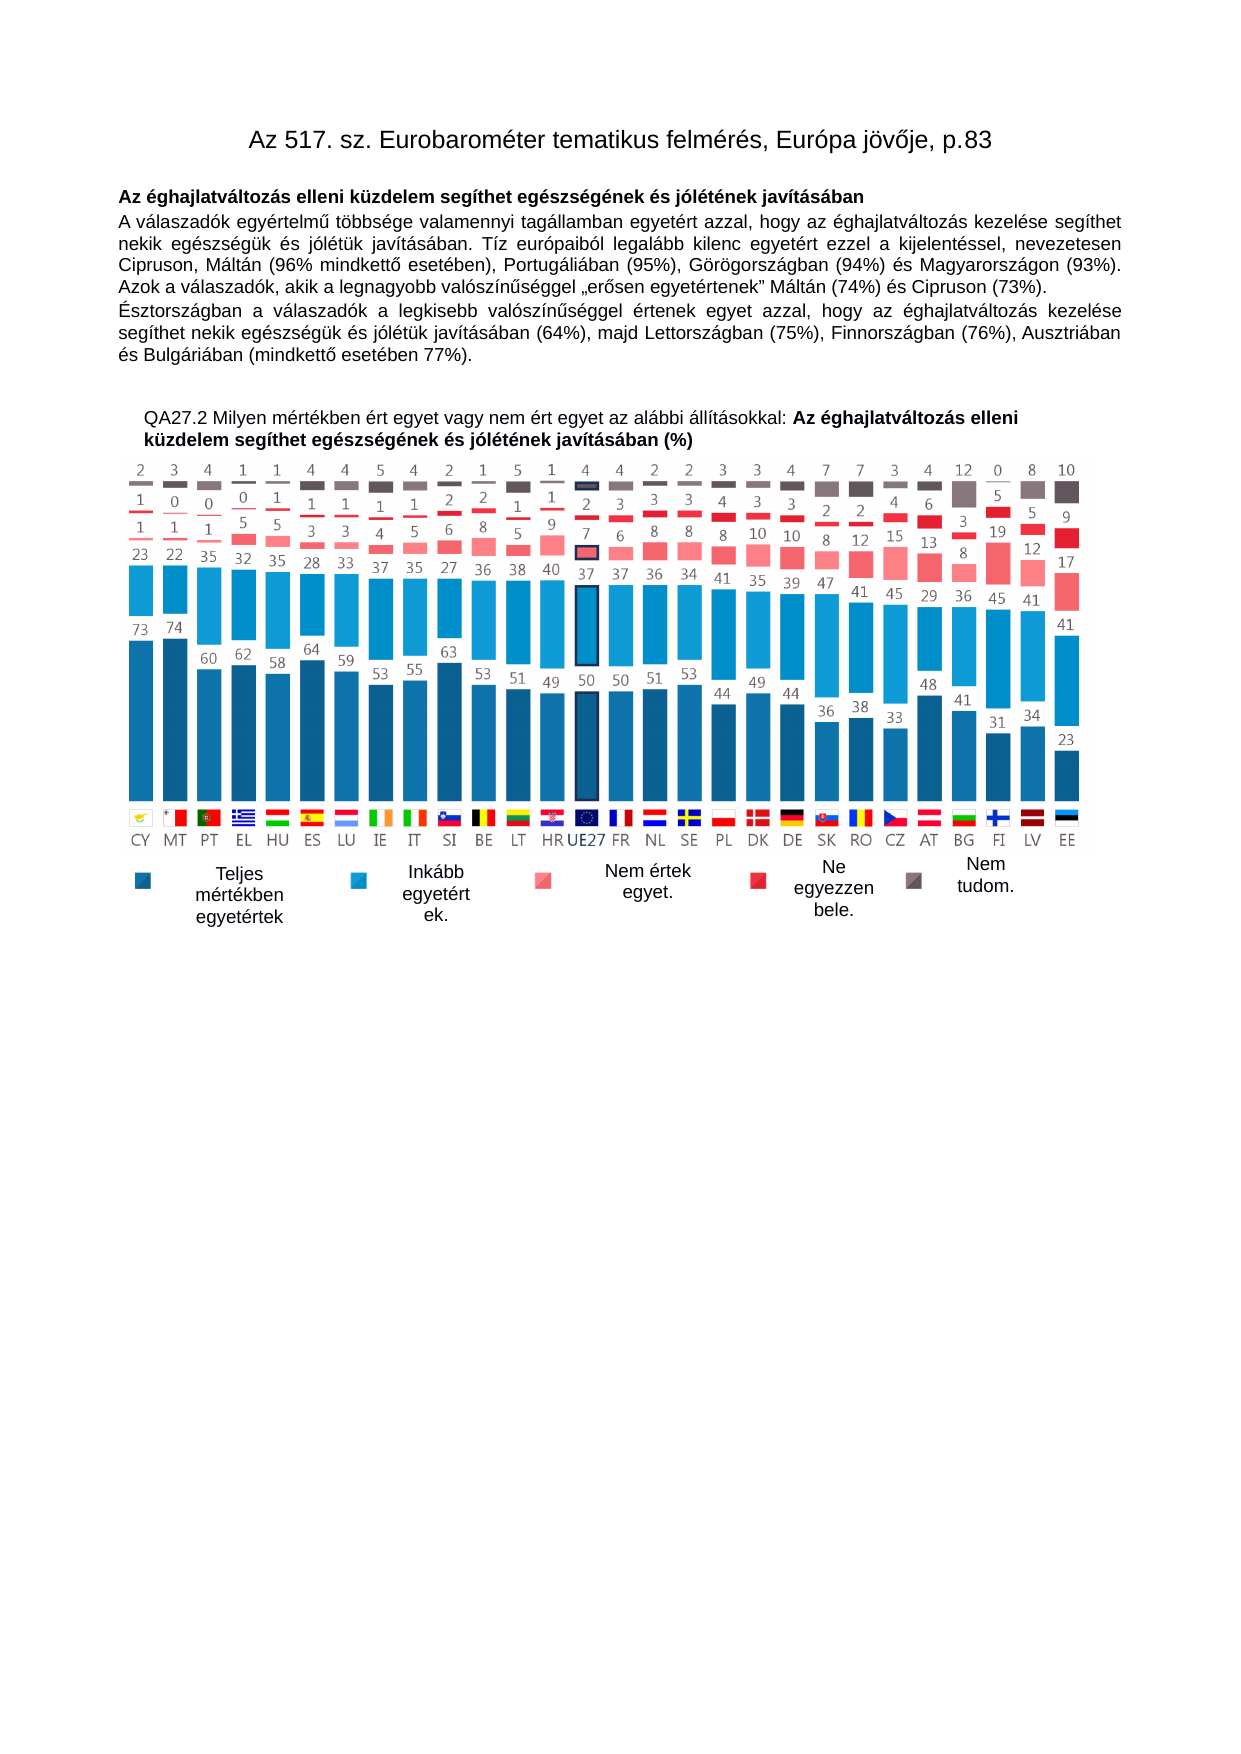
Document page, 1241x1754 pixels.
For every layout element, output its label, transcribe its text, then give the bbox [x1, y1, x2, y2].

text Az éghajlatváltozás elleni küzdelem segíthet egészségének és jólétének javításában [118, 186, 1122, 208]
text Észtországban a válaszadók a legkisebb valószínűséggel értenek egyet azzal, hogy az éghajlatváltozás kezelése segíthet nekik egészségük és jólétük javításában (64%), majd Lettországban (75%), Finnországban (76%), Ausztriában és Bulgáriában (mindkettő esetében 77%). [118, 300, 1122, 365]
text A válaszadók egyértelmű többsége valamennyi tagállamban egyetért azzal, hogy az éghajlatváltozás kezelése segíthet nekik egészségük és jólétük javításában. Tíz európaiból legalább kilenc egyetért ezzel a kijelentéssel, nevezetesen Cipruson, Máltán (96% mindkettő esetében), Portugáliában (95%), Görögországban (94%) és Magyarországon (93%). Azok a válaszadók, akik a legnagyobb valószínűséggel „erősen egyetértenek” Máltán (74%) és Cipruson (73%). [118, 211, 1122, 297]
picture [118, 458, 1095, 859]
picture [128, 860, 931, 914]
picture [826, 860, 833, 871]
